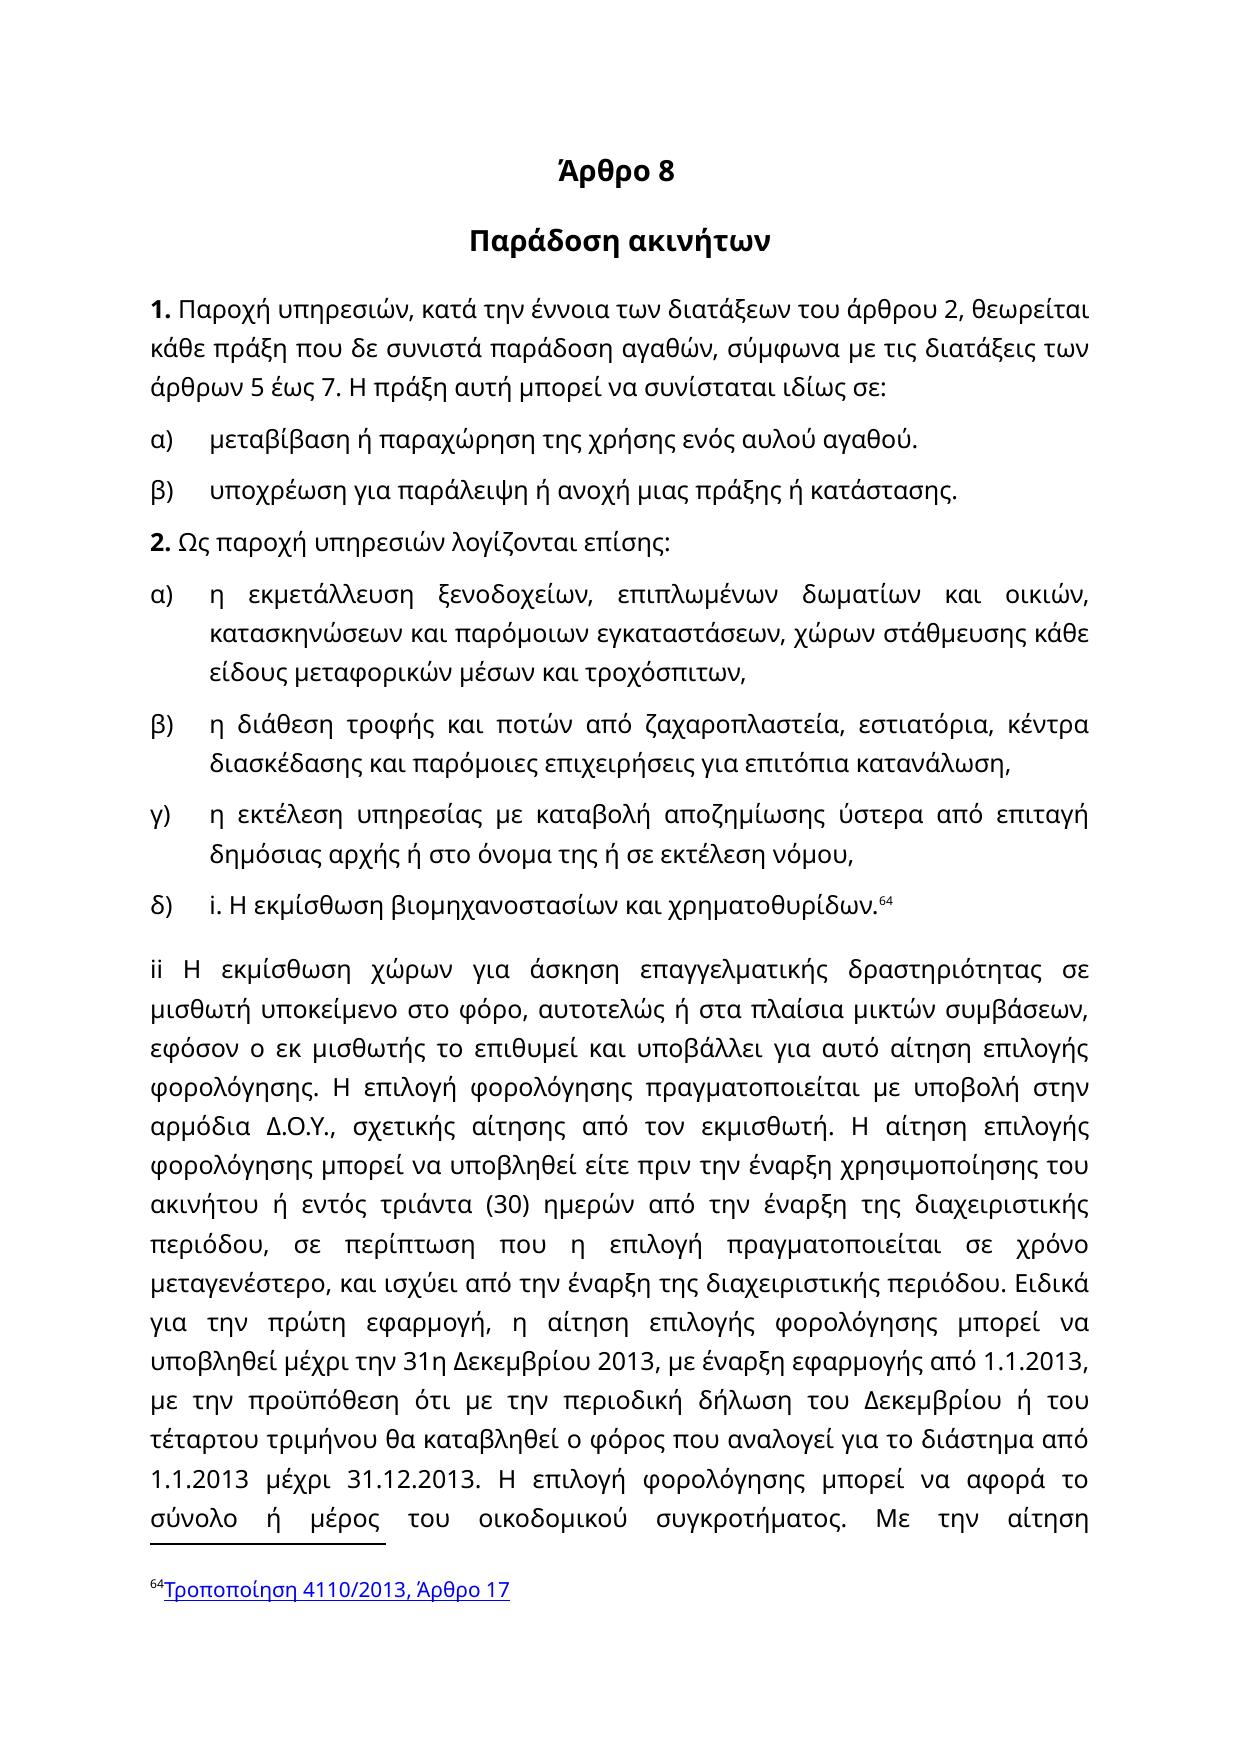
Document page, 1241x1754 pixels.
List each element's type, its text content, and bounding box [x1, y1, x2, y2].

subtitle Παράδοση ακινήτων [150, 221, 1090, 260]
list α) η εκμετάλλευση ξενοδοχείων, επιπλωμένων δωματίων και οικιών, κατασκηνώσεων και παρόμοιων εγκαταστάσεων, χώρων στάθμευσης κάθε είδους μεταφορικών μέσων και τροχόσπιτων, [150, 576, 1090, 689]
list α) μεταβίβαση ή παραχώρηση της χρήσης ενός αυλού αγαθού. [150, 421, 1090, 455]
subtitle Άρθρο 8 [150, 150, 1090, 190]
list β) η διάθεση τροφής και ποτών από ζαχαροπλαστεία, εστιατόρια, κέντρα διασκέδασης και παρόμοιες επιχειρήσεις για επιτόπια κατανάλωση, [150, 706, 1090, 779]
text Τροποποίηση 4110/2013, Άρθρο 17 [150, 1576, 1090, 1604]
list δ) i. Η εκμίσθωση βιομηχανοστασίων και χρηματοθυρίδων. [150, 888, 1090, 922]
text 1. Παροχή υπηρεσιών, κατά την έννοια των διατάξεων του άρθρου 2, θεωρείται κάθε πράξη που δε συνιστά παράδοση αγαθών, σύμφωνα με τις διατάξεις των άρθρων 5 έως 7. Η πράξη αυτή μπορεί να συνίσταται ιδίως σε: [150, 291, 1090, 404]
list γ) η εκτέλεση υπηρεσίας με καταβολή αποζημίωσης ύστερα από επιταγή δημόσιας αρχής ή στο όνομα της ή σε εκτέλεση νόμου, [150, 797, 1090, 870]
text 2. Ως παροχή υπηρεσιών λογίζονται επίσης: [150, 524, 1090, 559]
text ii Η εκμίσθωση χώρων για άσκηση επαγγελματικής δραστηριότητας σε μισθωτή υποκείμενο στο φόρο, αυτοτελώς ή στα πλαίσια μικτών συμβάσεων, εφόσον ο εκ μισθωτής το επιθυμεί και υποβάλλει για αυτό αίτηση επιλογής φορολόγησης. Η επιλογή φορολόγησης πραγματοποιείται με υποβολή στην αρμόδια Δ.Ο.Υ., σχετικής αίτησης από τον εκμισθωτή. Η αίτηση επιλογής φορολόγησης μπορεί να υποβληθεί είτε πριν την έναρξη χρησιμοποίησης του ακινήτου ή εντός τριάντα (30) ημερών από την έναρξη της διαχειριστικής περιόδου, σε περίπτωση που η επιλογή πραγματοποιείται σε χρόνο μεταγενέστερο, και ισχύει από την έναρξη της διαχειριστικής περιόδου. Ειδικά για την πρώτη εφαρμογή, η αίτηση επιλογής φορολόγησης μπορεί να υποβληθεί μέχρι την 31η Δεκεμβρίου 2013, με έναρξη εφαρμογής από 1.1.2013, με την προϋπόθεση ότι με την περιοδική δήλωση του Δεκεμβρίου ή του τέταρτου τριμήνου θα καταβληθεί ο φόρος που αναλογεί για το διάστημα από 1.1.2013 μέχρι 31.12.2013. Η επιλογή φορολόγησης μπορεί να αφορά το σύνολο ή μέρος του οικοδομικού συγκροτήματος. Με την αίτηση [150, 952, 1090, 1534]
list β) υποχρέωση για παράλειψη ή ανοχή μιας πράξης ή κατάστασης. [150, 473, 1090, 507]
